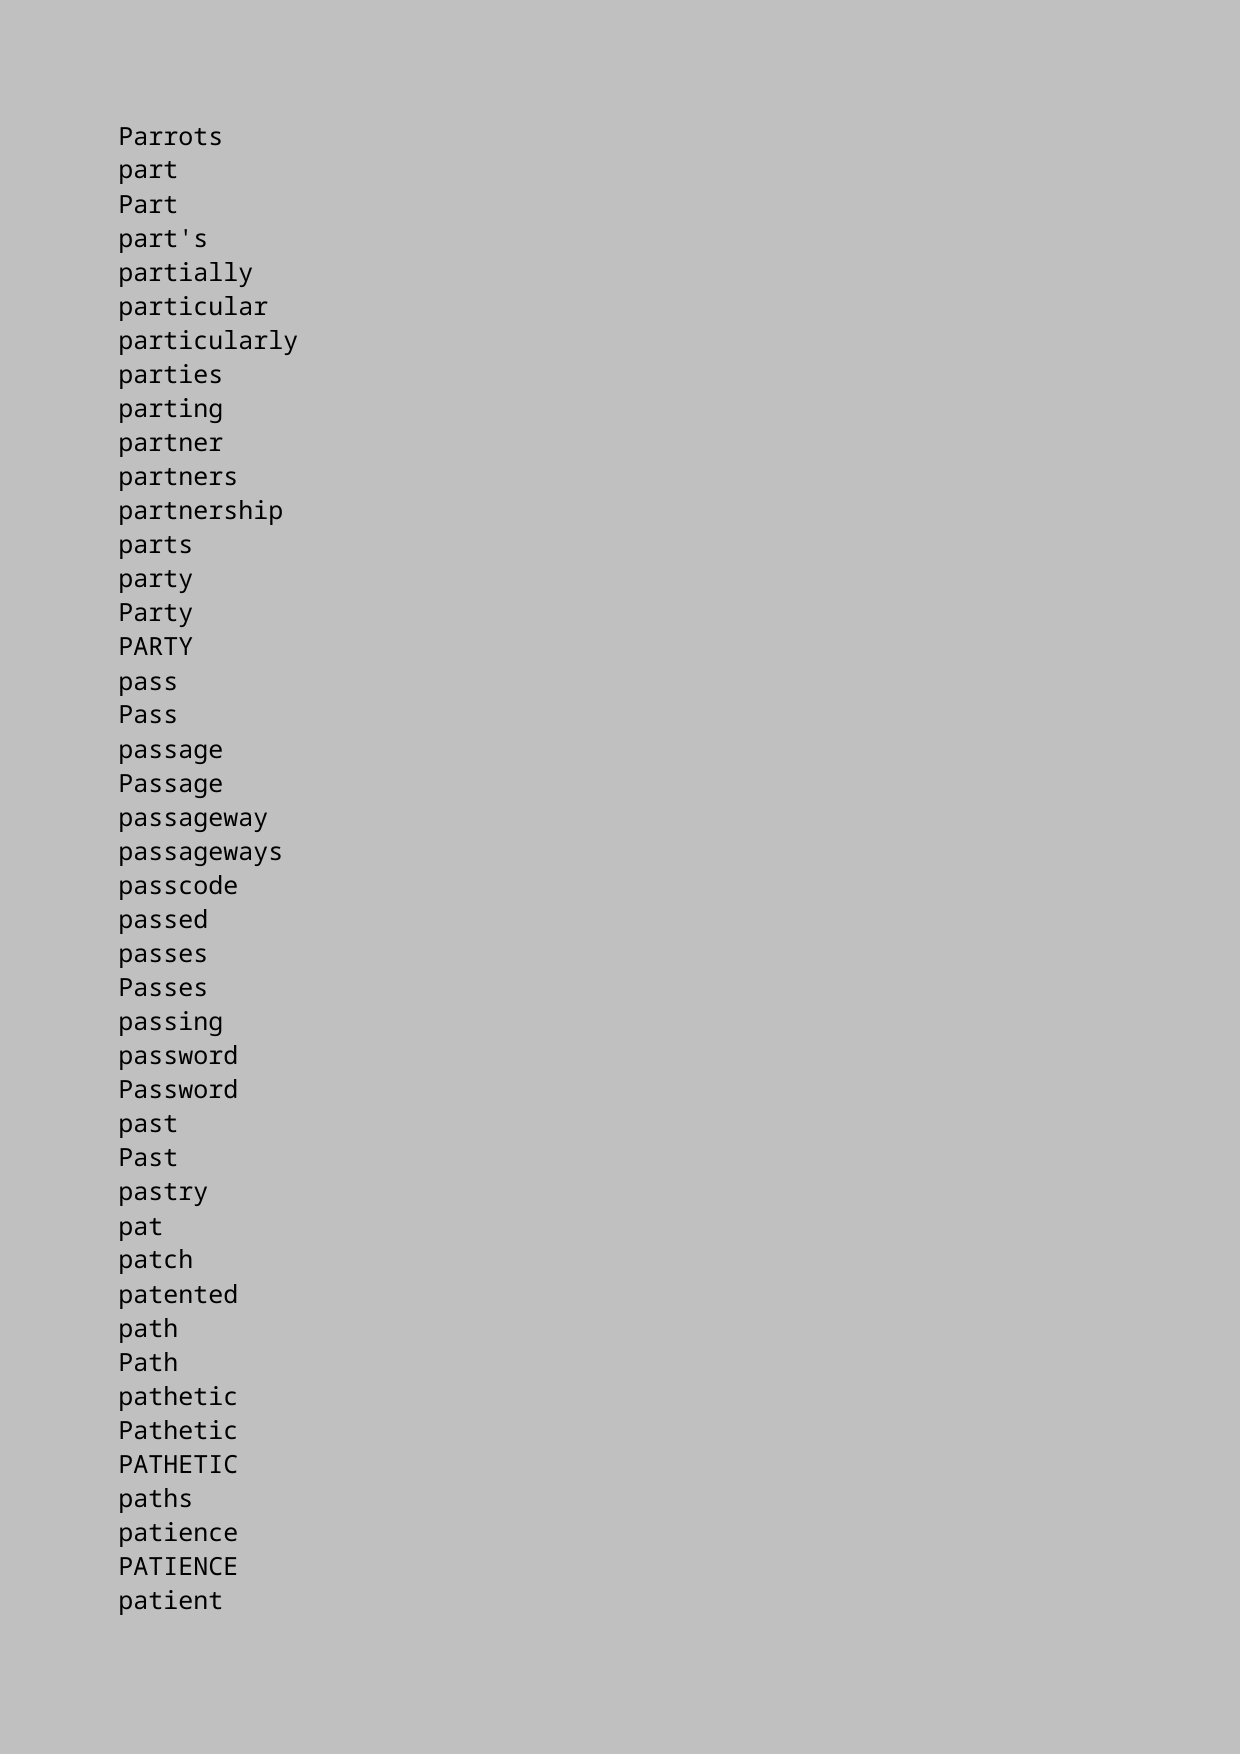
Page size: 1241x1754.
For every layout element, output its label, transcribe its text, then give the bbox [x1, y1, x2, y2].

text partially [118, 254, 1122, 288]
text Part [118, 186, 1122, 220]
text past [118, 1106, 1122, 1140]
text particular [118, 288, 1122, 322]
text passed [118, 902, 1122, 936]
text patience [118, 1515, 1122, 1549]
text Path [118, 1344, 1122, 1378]
text passageway [118, 799, 1122, 833]
text particularly [118, 322, 1122, 357]
text party [118, 561, 1122, 595]
text Parrots [118, 118, 1122, 152]
text patented [118, 1276, 1122, 1310]
text PARTY [118, 629, 1122, 663]
text passing [118, 1004, 1122, 1038]
text password [118, 1038, 1122, 1072]
text PATHETIC [118, 1447, 1122, 1481]
text passageways [118, 833, 1122, 867]
text Party [118, 595, 1122, 629]
text passes [118, 936, 1122, 970]
text part [118, 152, 1122, 186]
text paths [118, 1481, 1122, 1515]
text pass [118, 663, 1122, 697]
text Past [118, 1140, 1122, 1174]
text passcode [118, 867, 1122, 902]
text partnership [118, 493, 1122, 527]
text Passes [118, 970, 1122, 1004]
text pastry [118, 1174, 1122, 1208]
text PATIENCE [118, 1549, 1122, 1583]
text Passage [118, 765, 1122, 799]
text Password [118, 1072, 1122, 1106]
text parting [118, 391, 1122, 425]
text parties [118, 357, 1122, 391]
text patient [118, 1583, 1122, 1617]
text path [118, 1310, 1122, 1344]
text pathetic [118, 1378, 1122, 1412]
text Pathetic [118, 1412, 1122, 1447]
text partner [118, 425, 1122, 459]
text part's [118, 220, 1122, 254]
text parts [118, 527, 1122, 561]
text Pass [118, 697, 1122, 731]
text passage [118, 731, 1122, 765]
text partners [118, 459, 1122, 493]
text pat [118, 1208, 1122, 1242]
text patch [118, 1242, 1122, 1276]
